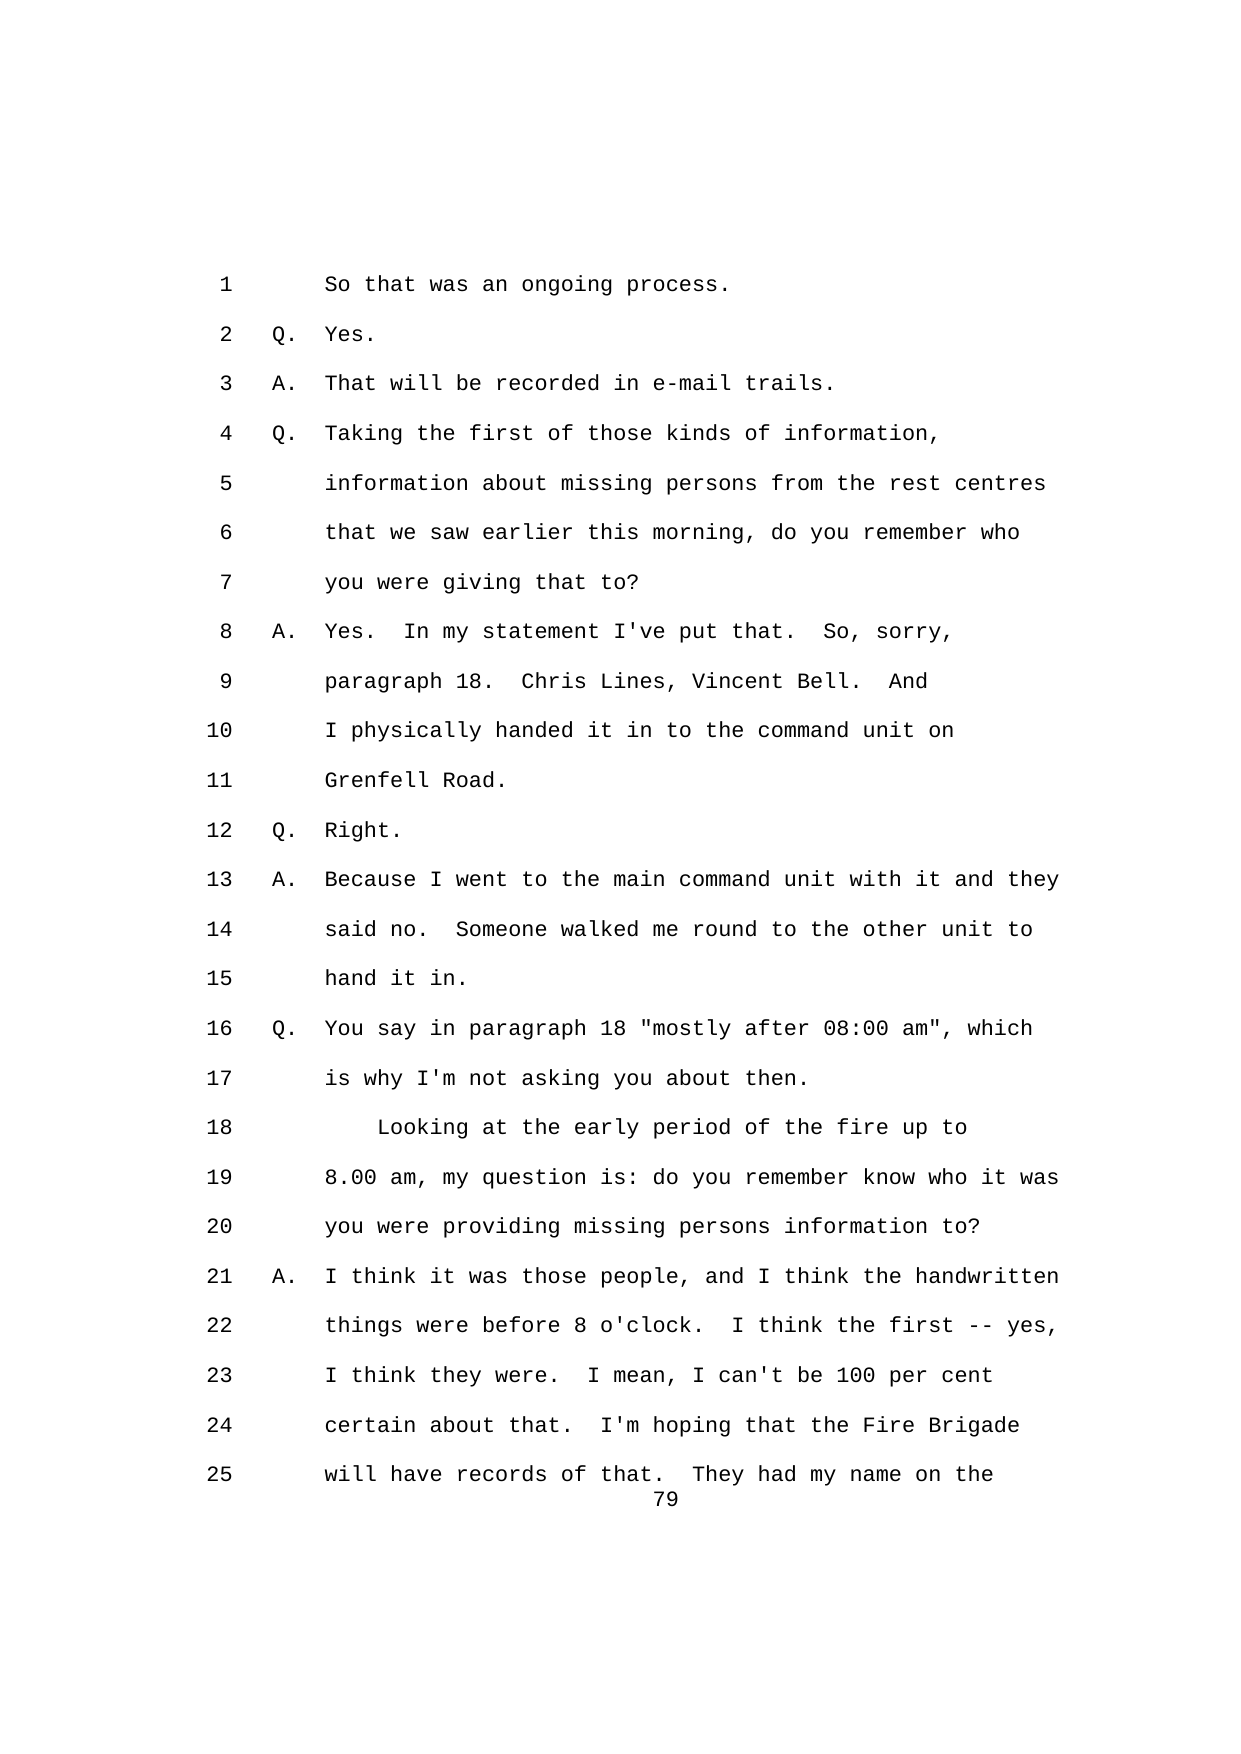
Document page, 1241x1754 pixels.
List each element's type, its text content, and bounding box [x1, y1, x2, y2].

text 23 I think they were. I mean, I can't be 100 per cent [75, 1364, 1165, 1389]
text 17 is why I'm not asking you about then. [75, 1067, 1165, 1091]
text 25 will have records of that. They had my name on the [75, 1463, 1165, 1488]
text 15 hand it in. [75, 967, 1165, 992]
text 16 Q. You say in paragraph 18 "mostly after 08:00 am", which [75, 1017, 1165, 1042]
text 1 So that was an ongoing process. [75, 273, 1165, 298]
text 4 Q. Taking the first of those kinds of information, [75, 422, 1165, 447]
text 6 that we saw earlier this morning, do you remember who [75, 521, 1165, 546]
text 79 [75, 1488, 1165, 1513]
text 20 you were providing missing persons information to? [75, 1215, 1165, 1240]
text 14 said no. Someone walked me round to the other unit to [75, 918, 1165, 943]
text 2 Q. Yes. [75, 323, 1165, 348]
text 3 A. That will be recorded in e-mail trails. [75, 372, 1165, 397]
text 18 Looking at the early period of the fire up to [75, 1116, 1165, 1141]
text 5 information about missing persons from the rest centres [75, 472, 1165, 496]
text 9 paragraph 18. Chris Lines, Vincent Bell. And [75, 670, 1165, 695]
text 10 I physically handed it in to the command unit on [75, 719, 1165, 744]
text 7 you were giving that to? [75, 571, 1165, 596]
text 22 things were before 8 o'clock. I think the first -- yes, [75, 1314, 1165, 1339]
text 21 A. I think it was those people, and I think the handwritten [75, 1265, 1165, 1290]
text 8 A. Yes. In my statement I've put that. So, sorry, [75, 620, 1165, 645]
text 24 certain about that. I'm hoping that the Fire Brigade [75, 1414, 1165, 1438]
text 13 A. Because I went to the main command unit with it and they [75, 868, 1165, 893]
text 12 Q. Right. [75, 819, 1165, 843]
text 19 8.00 am, my question is: do you remember know who it was [75, 1166, 1165, 1191]
text 11 Grenfell Road. [75, 769, 1165, 794]
